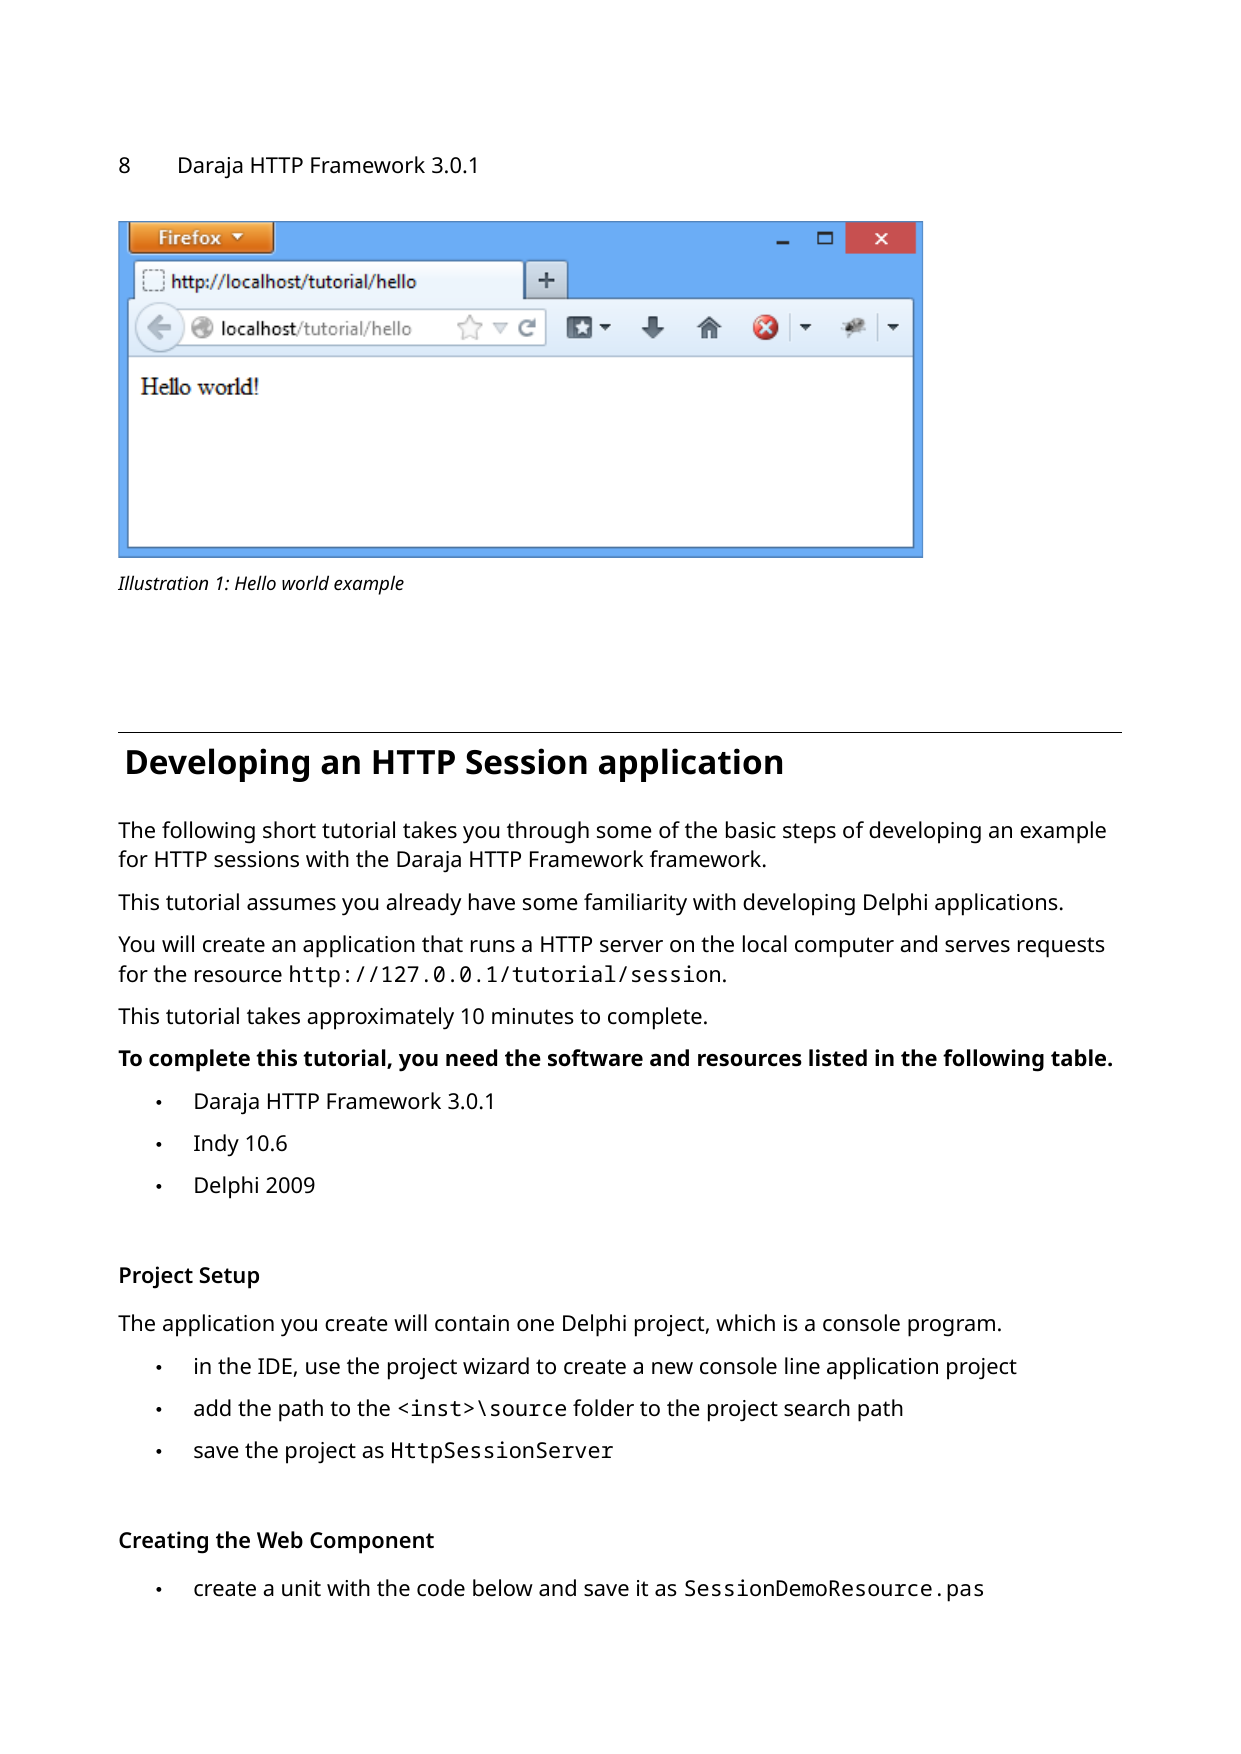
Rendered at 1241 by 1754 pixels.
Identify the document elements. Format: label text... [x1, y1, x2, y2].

subtitle Project Setup [118, 1260, 1122, 1290]
list Delphi 2009 [156, 1170, 1122, 1200]
list save the project as HttpSessionServer [156, 1435, 1122, 1465]
text This tutorial assumes you already have some familiarity with developing Delphi applications. [118, 887, 1122, 917]
subtitle Creating the Web Component [118, 1525, 1122, 1555]
list create a unit with the code below and save it as SessionDemoResource.pas [156, 1573, 1122, 1603]
list Daraja HTTP Framework 3.0.1 [156, 1086, 1122, 1116]
picture [118, 221, 924, 558]
text Illustration 1: Hello world example [118, 558, 923, 596]
text You will create an application that runs a HTTP server on the local computer and serves requests for the resource http://127.0.0.1/tutorial/session. [118, 929, 1122, 989]
list add the path to the <inst>\source folder to the project search path [156, 1393, 1122, 1423]
list in the IDE, use the project wizard to create a new console line application project [156, 1351, 1122, 1381]
text The application you create will contain one Delphi project, which is a console program. [118, 1308, 1122, 1338]
text This tutorial takes approximately 10 minutes to complete. [118, 1001, 1122, 1031]
text The following short tutorial takes you through some of the basic steps of developing an example for HTTP sessions with the Daraja HTTP Framework framework. [118, 815, 1122, 874]
list Indy 10.6 [156, 1128, 1122, 1158]
subtitle Developing an HTTP Session application [118, 733, 1122, 791]
text To complete this tutorial, you need the software and resources listed in the following table. [118, 1043, 1122, 1073]
